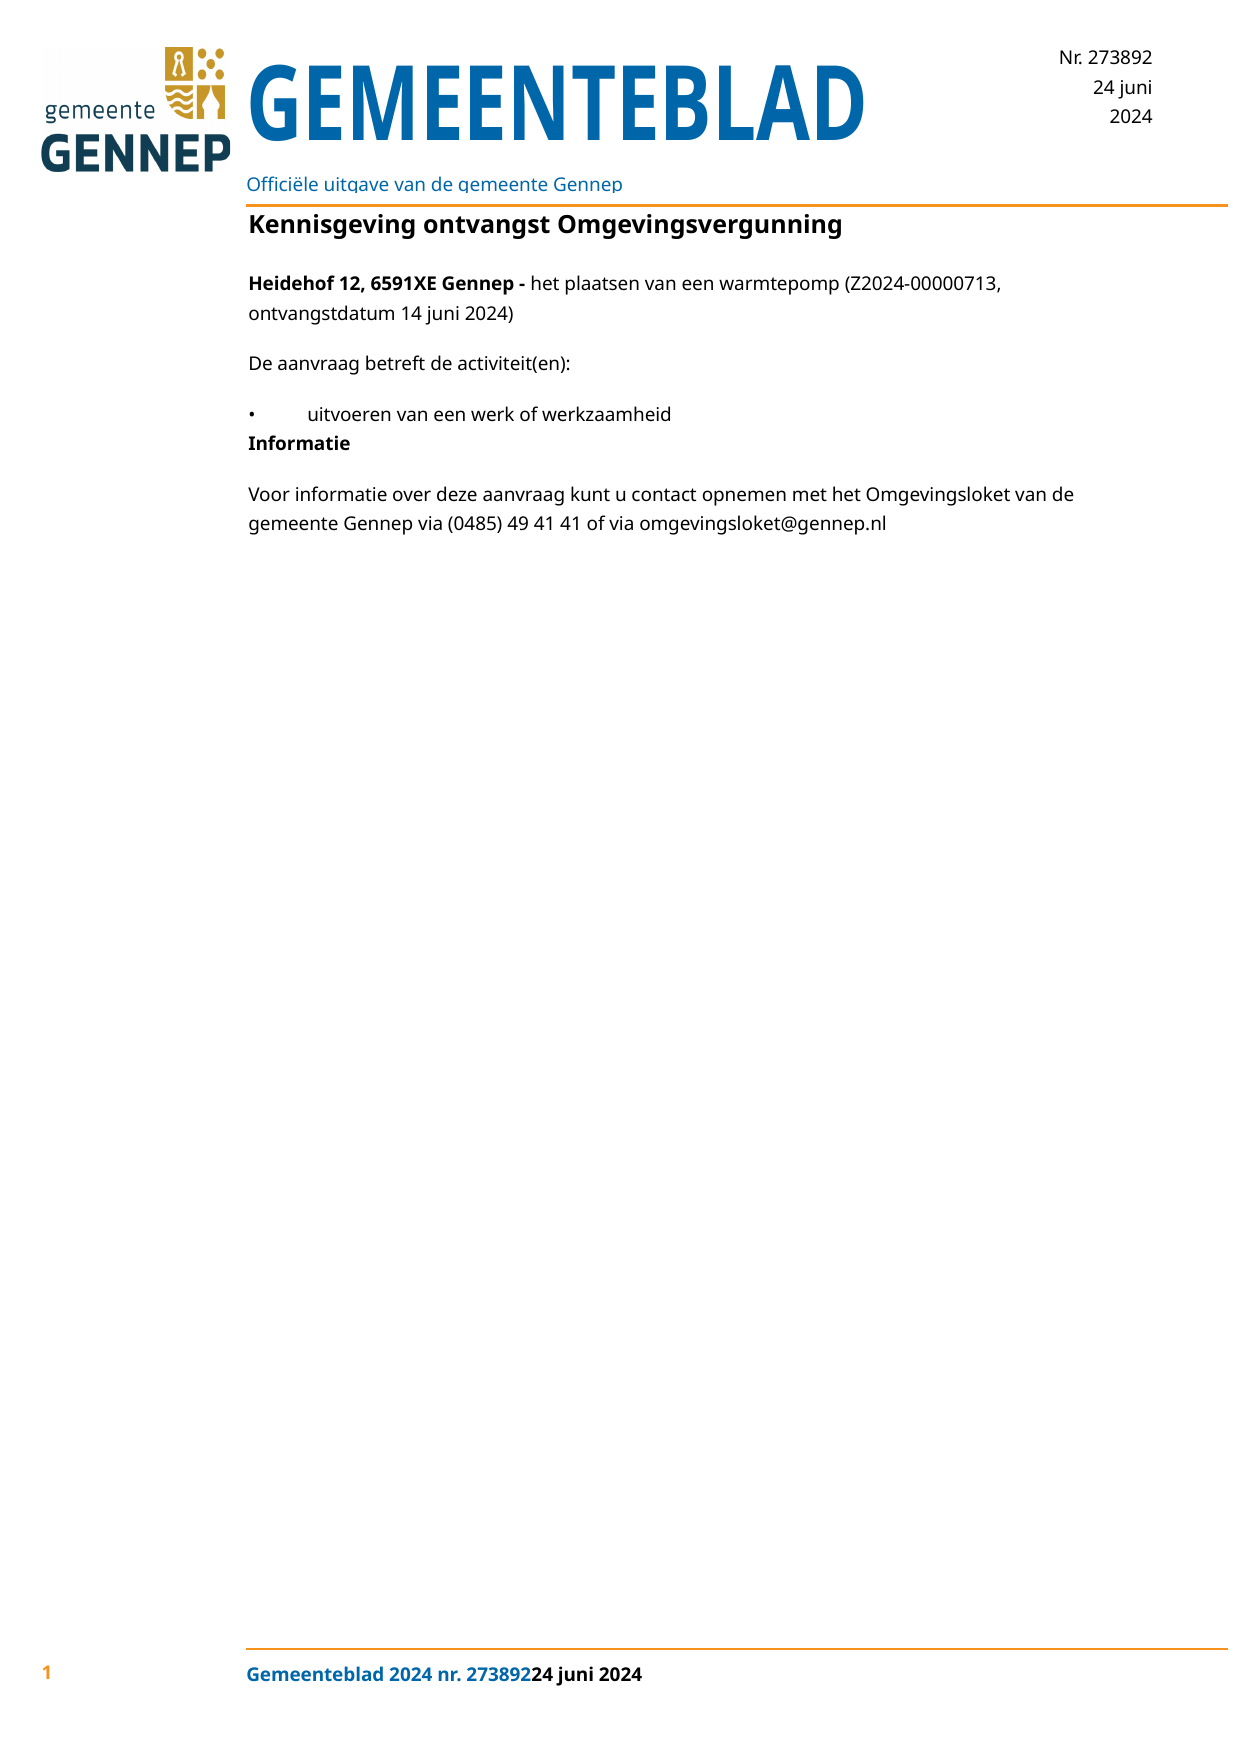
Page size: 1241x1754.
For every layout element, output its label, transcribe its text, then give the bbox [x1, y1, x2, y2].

text Informatie [248, 430, 1152, 456]
text De aanvraag betreft de activiteit(en): [248, 350, 1152, 376]
text Kennisgeving ontvangst Omgevingsvergunning [248, 207, 1152, 241]
picture [41, 47, 231, 172]
text Heidehof 12, 6591XE Gennep - het plaatsen van een warmtepomp (Z2024-00000713, ontvangstdatum 14 juni 2024) [248, 270, 1152, 326]
text Voor informatie over deze aanvraag kunt u contact opnemen met het Omgevingsloket van de gemeente Gennep via (0485) 49 41 41 of via omgevingsloket@gennep.nl [248, 481, 1152, 536]
list uitvoeren van een werk of werkzaamheid [248, 401, 1152, 426]
